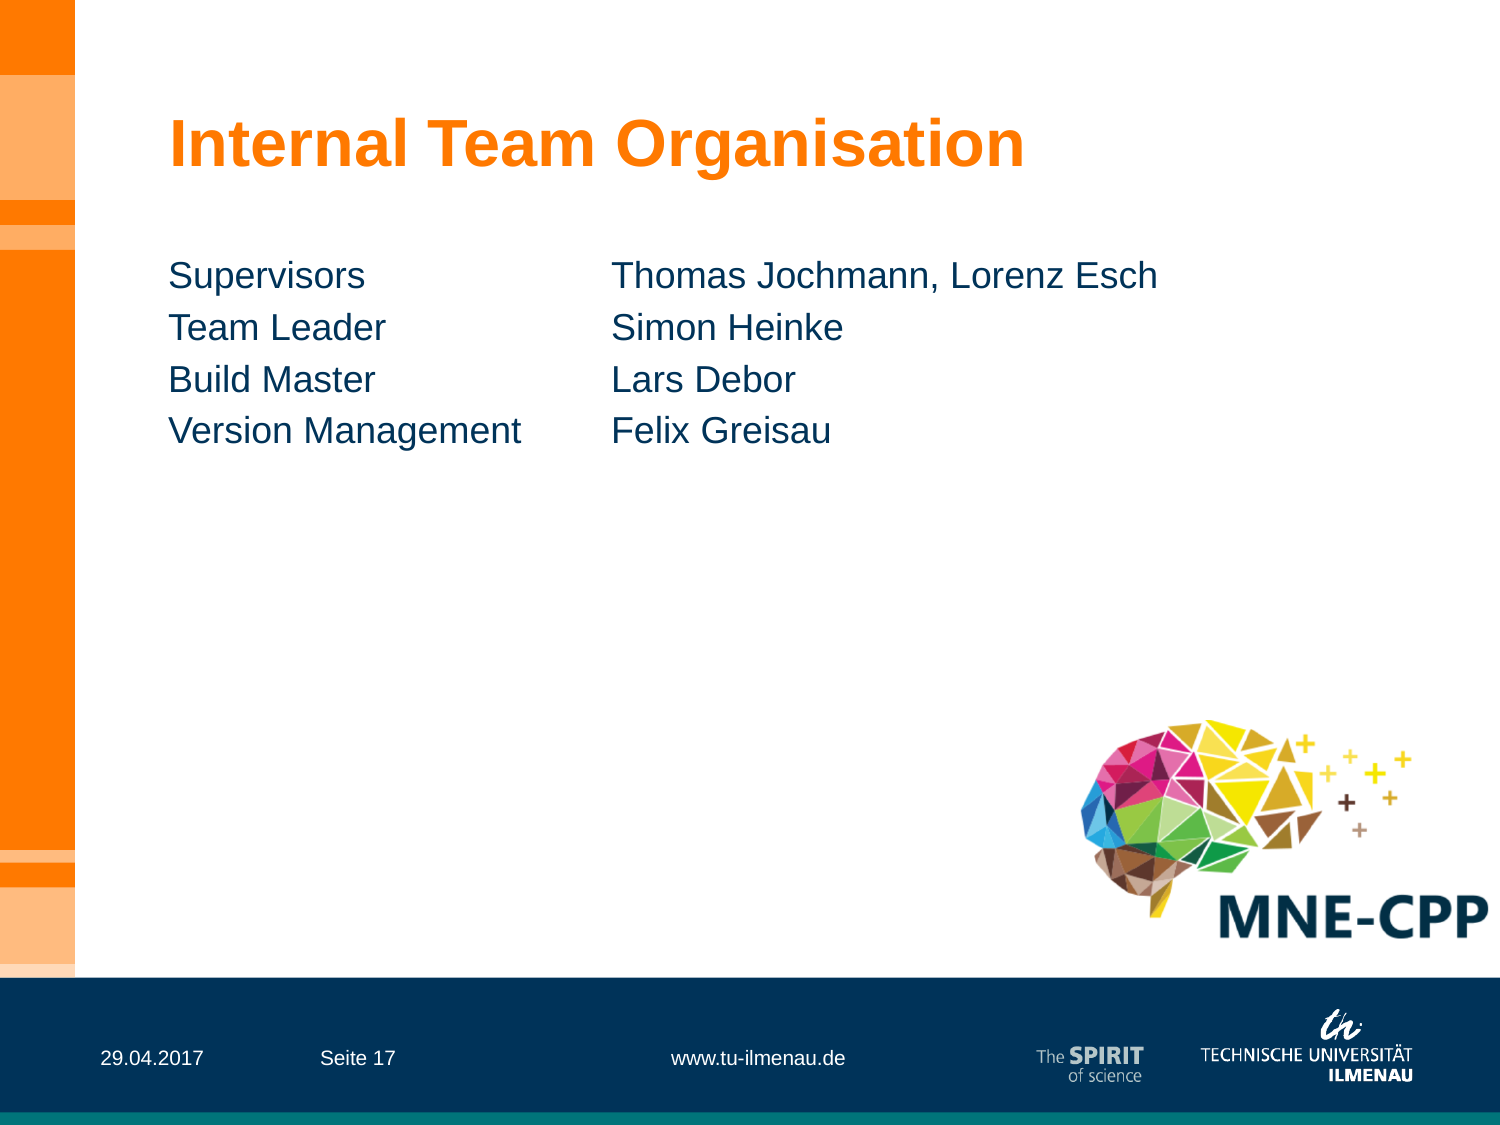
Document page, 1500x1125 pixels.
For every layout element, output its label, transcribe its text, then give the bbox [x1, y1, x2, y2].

text_box Internal Team Organisation [169, 99, 1407, 188]
slide_number Seite <Foliennummer> [289, 1037, 427, 1088]
picture [1200, 1009, 1413, 1082]
picture [1062, 720, 1494, 973]
picture [1033, 1040, 1147, 1085]
slide_number 29.04.2017 [100, 1037, 276, 1088]
text_box Supervisors Thomas Jochmann, Lorenz Esch Team Leader Simon Heinke Build Master Lars Debor Version Management Felix Greisau [168, 244, 1406, 845]
footer www.tu-ilmenau.de [644, 1037, 858, 1088]
